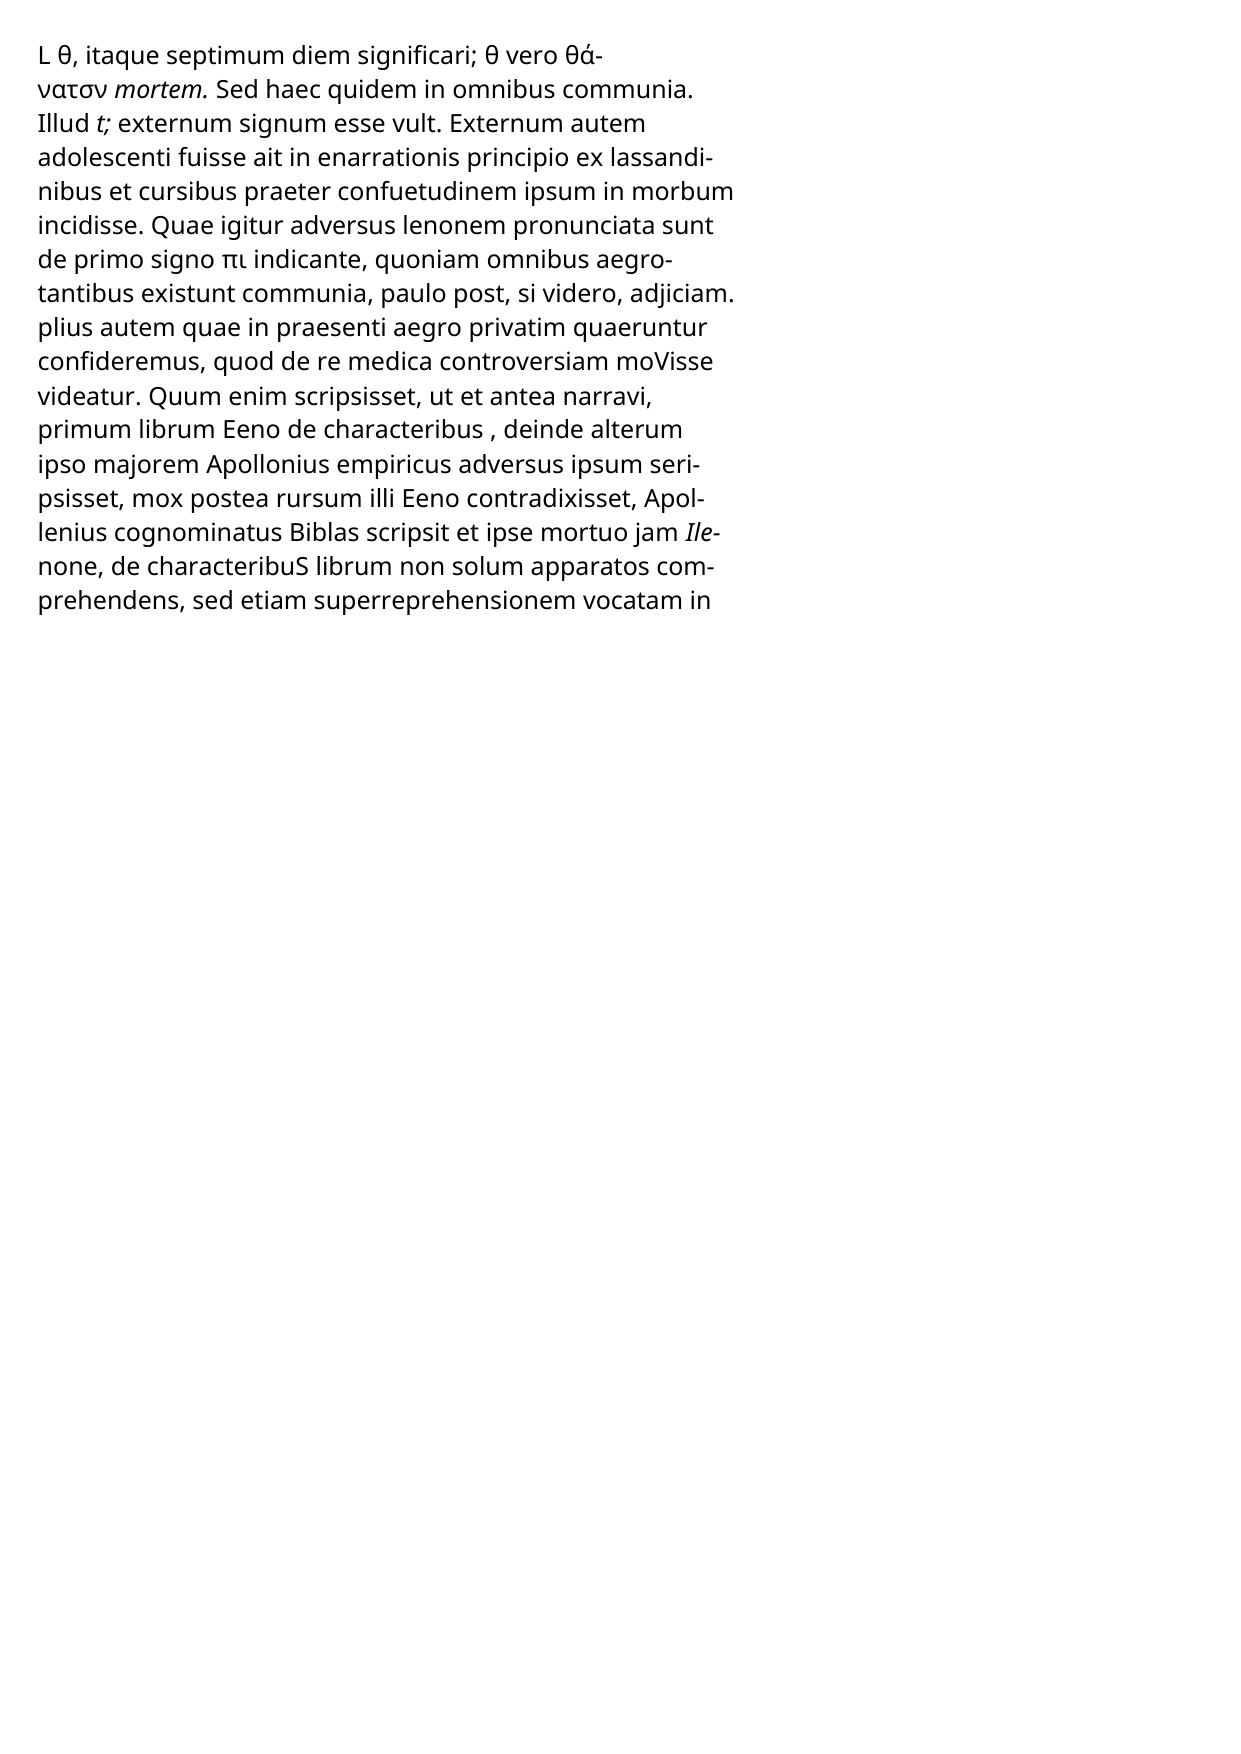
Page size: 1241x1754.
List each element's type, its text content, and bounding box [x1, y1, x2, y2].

text L θ, itaque septimum diem significari; θ vero θά- νατσν mortem. Sed haec quidem in omnibus communia. Illud t; externum signum esse vult. Externum autem adolescenti fuisse ait in enarrationis principio ex lassandi- nibus et cursibus praeter confuetudinem ipsum in morbum incidisse. Quae igitur adversus lenonem pronunciata sunt de primo signo πι indicante, quoniam omnibus aegro- tantibus existunt communia, paulo post, si videro, adjiciam. plius autem quae in praesenti aegro privatim quaeruntur confideremus, quod de re medica controversiam moVisse videatur. Quum enim scripsisset, ut et antea narravi, primum librum Eeno de characteribus , deinde alterum ipso majorem Apollonius empiricus adversus ipsum seri- psisset, mox postea rursum illi Eeno contradixisset, Apol- lenius cognominatus Biblas scripsit et ipse mortuo jam Ile- none, de characteribuS librum non solum apparatos com- prehendens, sed etiam superreprehensionem vocatam in [37, 37, 1203, 617]
